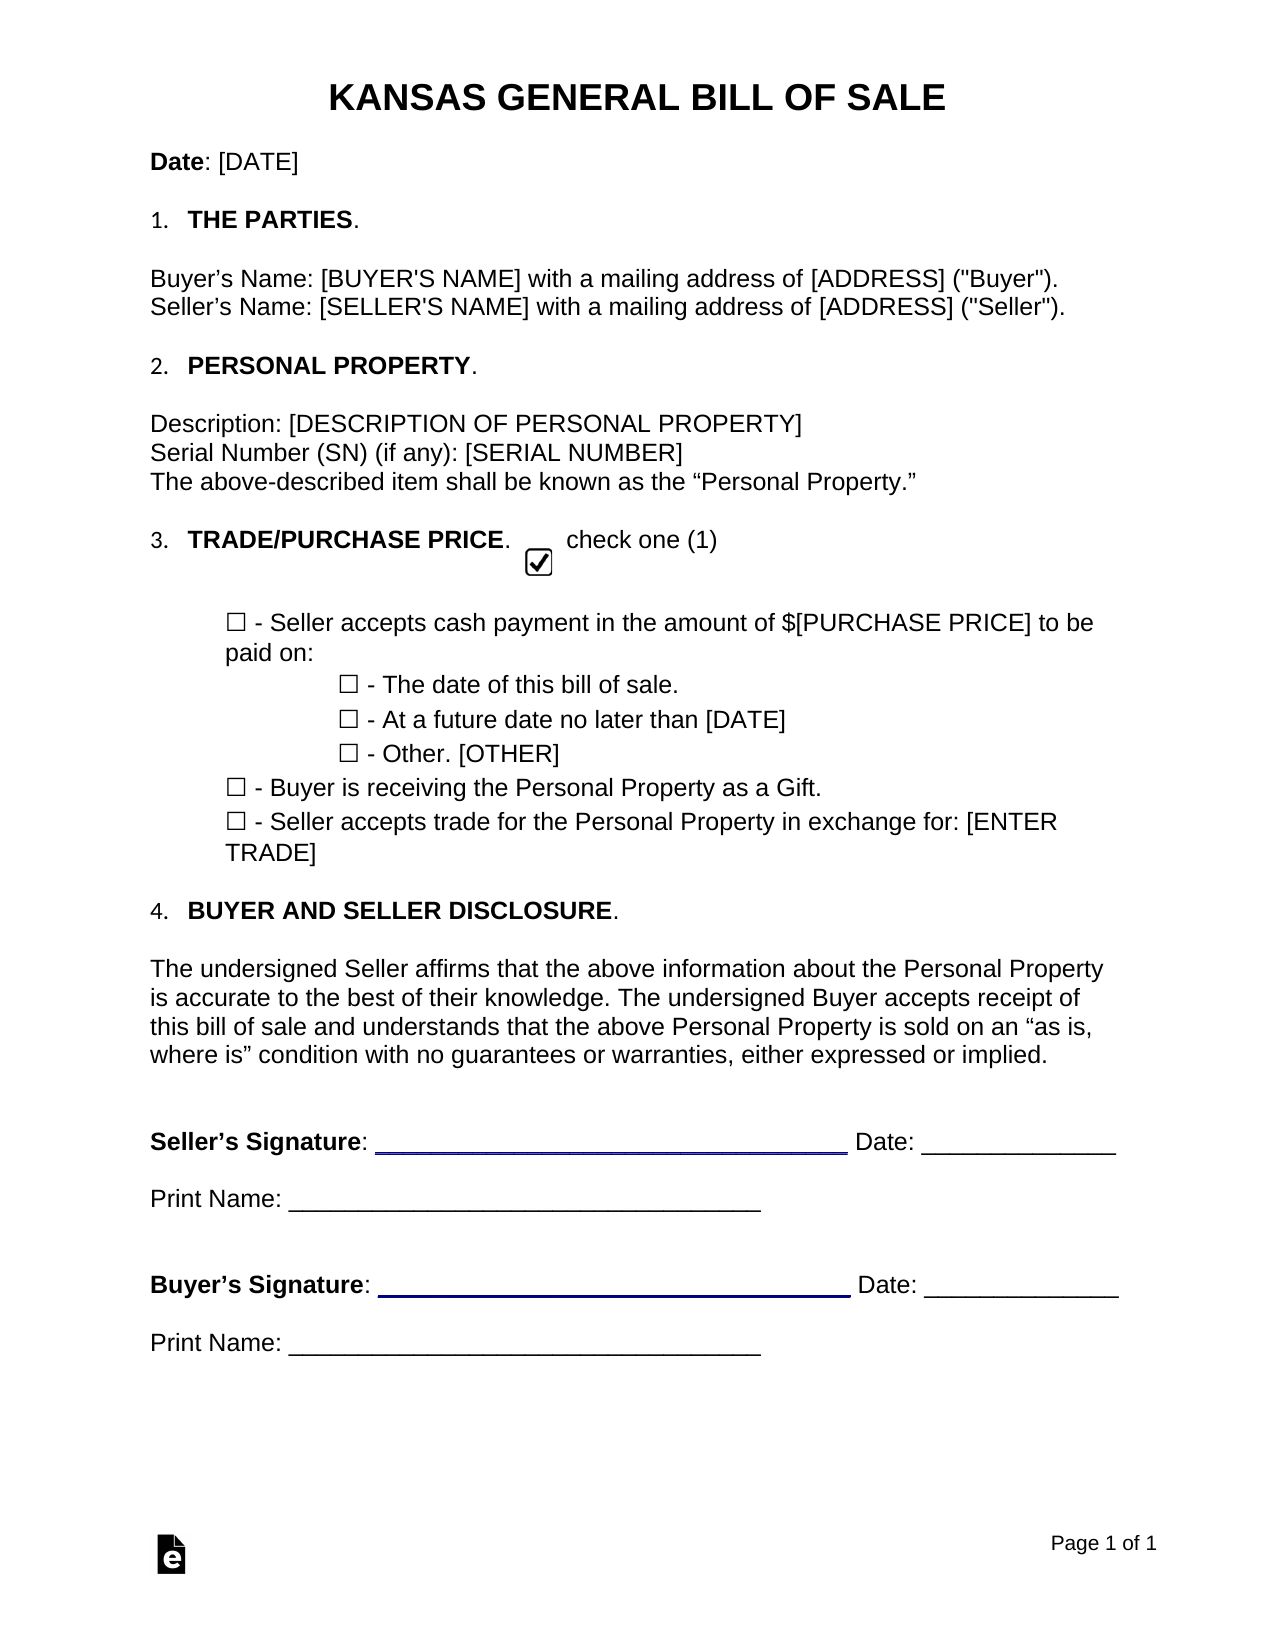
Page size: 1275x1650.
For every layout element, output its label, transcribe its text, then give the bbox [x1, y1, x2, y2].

text The above-described item shall be known as the “Personal Property.” [150, 467, 1125, 495]
list Seller’s Name: [SELLER'S NAME] with a mailing address of [ADDRESS] ("Seller"). [150, 292, 1125, 321]
text ☐ - Buyer is receiving the Personal Property as a Gift. [225, 769, 1125, 803]
text Serial Number (SN) (if any): [SERIAL NUMBER] [150, 438, 1125, 467]
text ☐ - Seller accepts trade for the Personal Property in exchange for: [ENTER TRADE] [225, 803, 1125, 866]
text Buyer’s Signature: __________________________________ Date: ______________ [150, 1271, 1125, 1299]
text ☐ - The date of this bill of sale. [337, 667, 1125, 701]
text Print Name: __________________________________ [150, 1184, 1125, 1213]
text Seller’s Signature: __________________________________ Date: ______________ [150, 1127, 1125, 1156]
text ☐ - Seller accepts cash payment in the amount of $[PURCHASE PRICE] to be paid on: [225, 604, 1125, 667]
list BUYER AND SELLER DISCLOSURE. [150, 895, 1125, 926]
text Description: [DESCRIPTION OF PERSONAL PROPERTY] [150, 409, 1125, 438]
text KANSAS GENERAL BILL OF SALE [150, 75, 1125, 118]
text ☐ - Other. [OTHER] [337, 735, 1125, 769]
text Print Name: __________________________________ [150, 1328, 1125, 1357]
list Buyer’s Name: [BUYER'S NAME] with a mailing address of [ADDRESS] ("Buyer"). [150, 264, 1125, 292]
text The undersigned Seller affirms that the above information about the Personal Property is accurate to the best of their knowledge. The undersigned Buyer accepts receipt of this bill of sale and understands that the above Personal Property is sold on an “as is, where is” condition with no guarantees or warranties, either expressed or implied. [150, 954, 1125, 1069]
text ☐ - At a future date no later than [DATE] [337, 701, 1125, 735]
text Date: [DATE] [150, 147, 1125, 176]
list PERSONAL PROPERTY. [150, 350, 1125, 380]
list THE PARTIES. [150, 204, 1125, 235]
list TRADE/PURCHASE PRICE. check one (1) [150, 524, 1125, 576]
